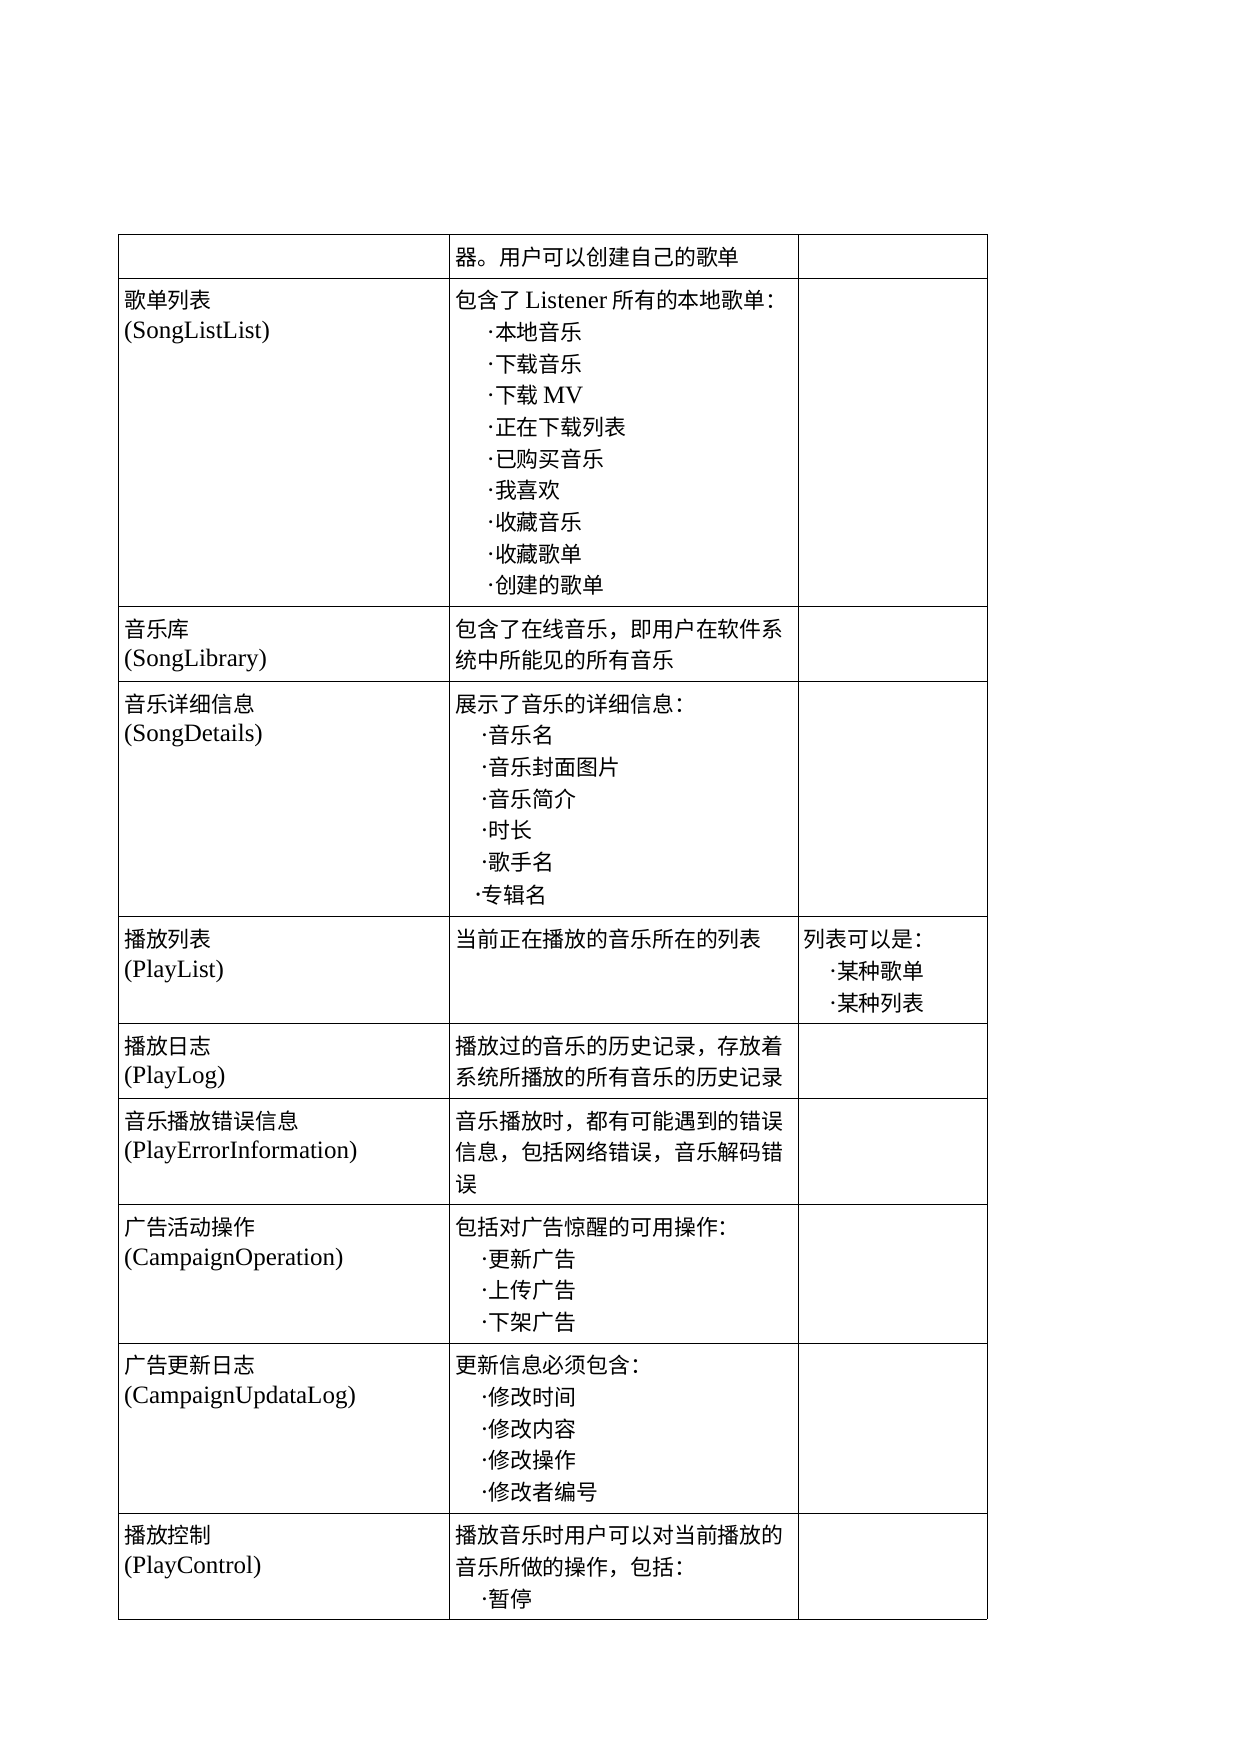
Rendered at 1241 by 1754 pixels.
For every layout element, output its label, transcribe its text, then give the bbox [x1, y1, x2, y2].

table_cell 更新信息必须包含： ·修改时间 ·修改内容 ·修改操作 ·修改者编号 [450, 1344, 798, 1512]
table_cell 歌单列表 (SongListList) [119, 279, 449, 606]
table_cell 包含了Listener所有的本地歌单： ·本地音乐 ·下载音乐 ·下载MV ·正在下载列表 ·已购买音乐 ·我喜欢 ·收藏音乐 ·收藏歌单 ·创建的歌单 [450, 279, 798, 606]
table_cell [799, 1514, 987, 1619]
table_cell 播放控制 (PlayControl) [119, 1514, 449, 1619]
table_cell 展示了音乐的详细信息： ·音乐名 ·音乐封面图片 ·音乐简介 ·时长 ·歌手名 ·专辑名 [450, 682, 798, 916]
table_cell 音乐详细信息 (SongDetails) [119, 682, 449, 916]
table_cell [799, 607, 987, 681]
table_cell [799, 279, 987, 606]
table_cell [799, 235, 987, 278]
table_cell 列表可以是： ·某种歌单 ·某种列表 [799, 917, 987, 1023]
table_cell 播放过的音乐的历史记录，存放着系统所播放的所有音乐的历史记录 [450, 1024, 798, 1098]
table_cell 音乐播放时，都有可能遇到的错误信息，包括网络错误，音乐解码错误 [450, 1099, 798, 1204]
table_cell 音乐播放错误信息 (PlayErrorInformation) [119, 1099, 449, 1204]
table_cell 当前正在播放的音乐所在的列表 [450, 917, 798, 1023]
table_cell [799, 1344, 987, 1512]
table_cell 包含了在线音乐，即用户在软件系统中所能见的所有音乐 [450, 607, 798, 681]
table_cell 音乐库 (SongLibrary) [119, 607, 449, 681]
table_cell 包括对广告惊醒的可用操作： ·更新广告 ·上传广告 ·下架广告 [450, 1205, 798, 1343]
table_cell [799, 1205, 987, 1343]
table_cell [119, 235, 449, 278]
table_cell [799, 1024, 987, 1098]
table_cell 播放日志 (PlayLog) [119, 1024, 449, 1098]
table_cell [799, 682, 987, 916]
table_cell 广告更新日志 (CampaignUpdataLog) [119, 1344, 449, 1512]
table_cell [799, 1099, 987, 1204]
table_cell 广告活动操作 (CampaignOperation) [119, 1205, 449, 1343]
table_cell 器。用户可以创建自己的歌单 [450, 235, 798, 278]
table_cell 播放音乐时用户可以对当前播放的音乐所做的操作，包括： ·暂停 [450, 1514, 798, 1619]
table_cell 播放列表 (PlayList) [119, 917, 449, 1023]
